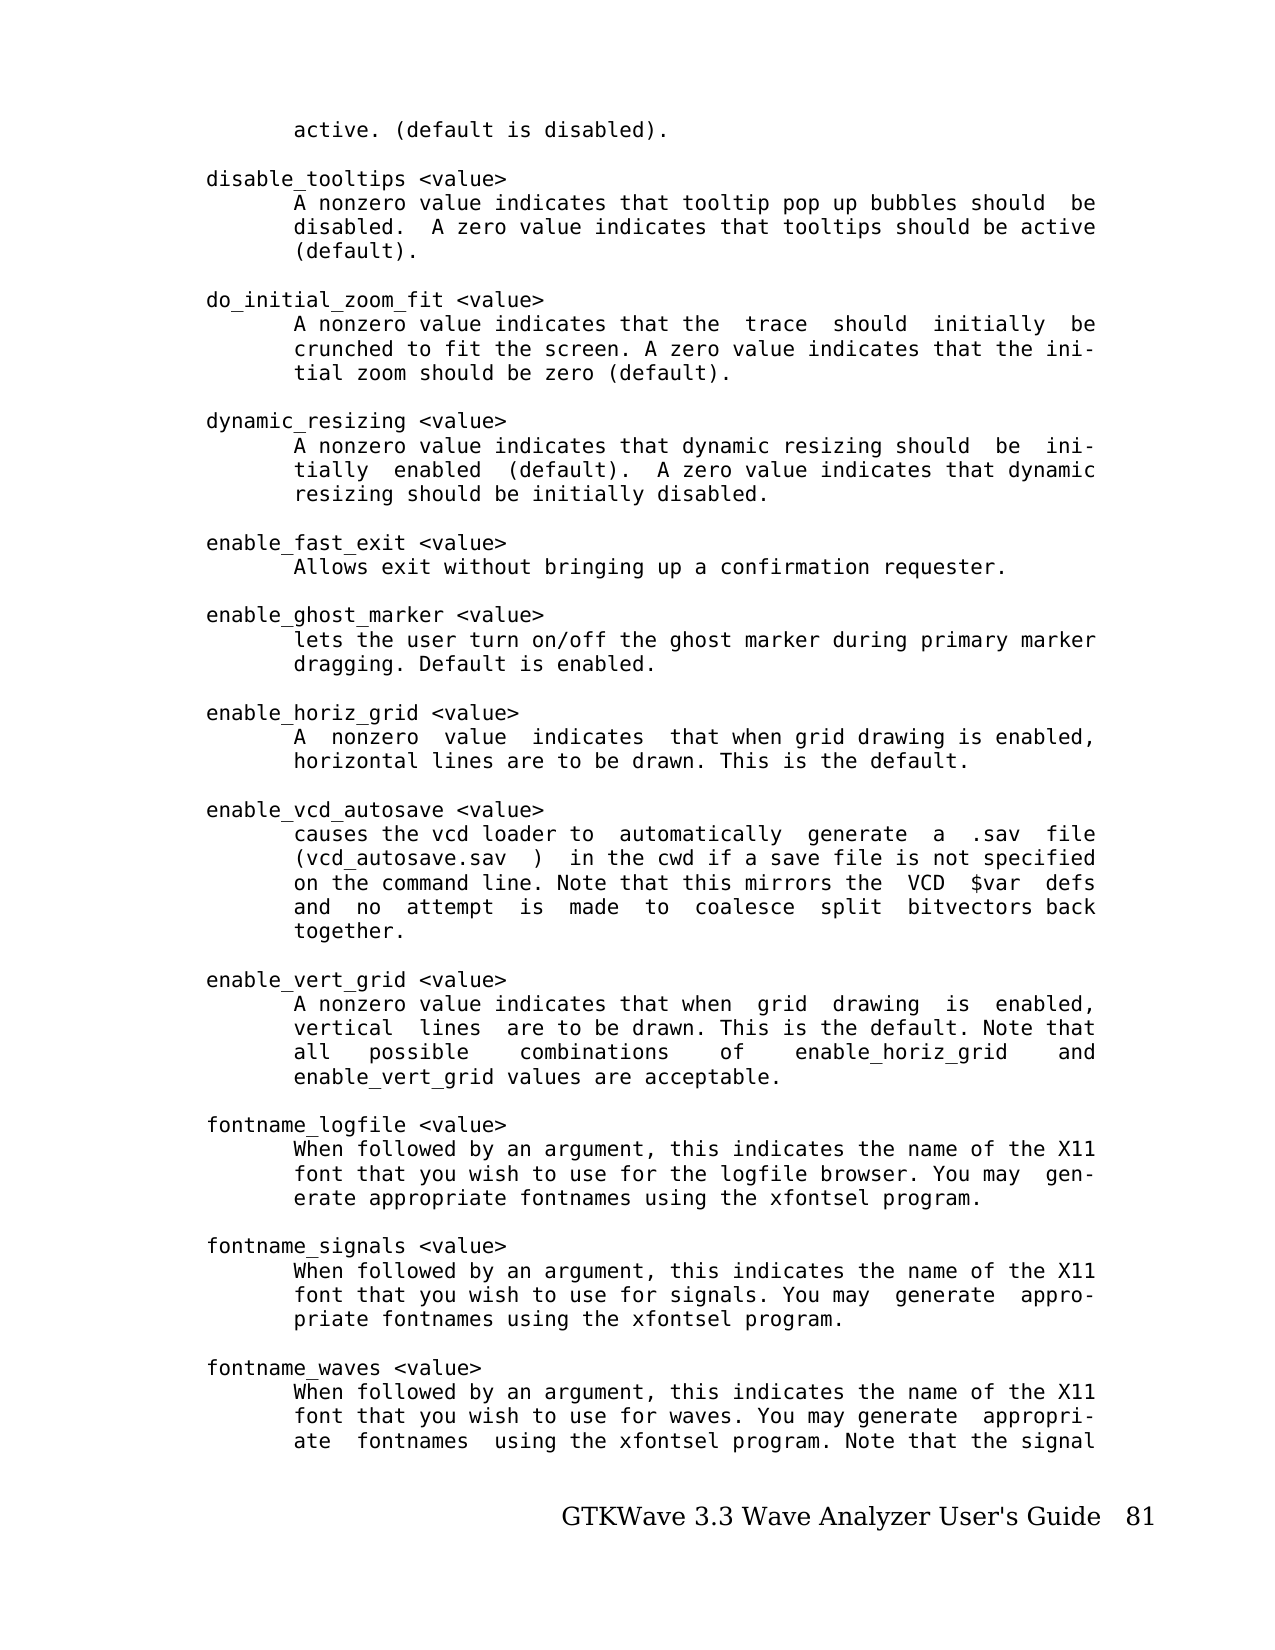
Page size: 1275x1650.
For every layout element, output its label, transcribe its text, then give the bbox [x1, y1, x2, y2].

text tially enabled (default). A zero value indicates that dynamic [118, 458, 1157, 482]
text enable_horiz_grid <value> [118, 701, 1157, 725]
text vertical lines are to be drawn. This is the default. Note that [118, 1016, 1157, 1040]
text font that you wish to use for the logfile browser. You may gen- [118, 1162, 1157, 1186]
text all possible combinations of enable_horiz_grid and [118, 1040, 1157, 1065]
text A nonzero value indicates that when grid drawing is enabled, [118, 725, 1157, 749]
text enable_fast_exit <value> [118, 531, 1157, 555]
text (default). [118, 239, 1157, 264]
text font that you wish to use for waves. You may generate appropri- [118, 1404, 1157, 1429]
text do_initial_zoom_fit <value> [118, 288, 1157, 312]
text A nonzero value indicates that the trace should initially be [118, 312, 1157, 337]
text together. [118, 919, 1157, 943]
text crunched to fit the screen. A zero value indicates that the ini- [118, 337, 1157, 361]
text A nonzero value indicates that tooltip pop up bubbles should be [118, 191, 1157, 215]
text erate appropriate fontnames using the xfontsel program. [118, 1186, 1157, 1210]
text enable_vcd_autosave <value> [118, 798, 1157, 822]
text horizontal lines are to be drawn. This is the default. [118, 749, 1157, 773]
text disable_tooltips <value> [118, 167, 1157, 191]
text and no attempt is made to coalesce split bitvectors back [118, 895, 1157, 919]
text font that you wish to use for signals. You may generate appro- [118, 1283, 1157, 1307]
text enable_vert_grid values are acceptable. [118, 1065, 1157, 1089]
text When followed by an argument, this indicates the name of the X11 [118, 1137, 1157, 1162]
text causes the vcd loader to automatically generate a .sav file [118, 822, 1157, 846]
text When followed by an argument, this indicates the name of the X11 [118, 1259, 1157, 1283]
text active. (default is disabled). [118, 118, 1157, 142]
text fontname_signals <value> [118, 1234, 1157, 1259]
text fontname_waves <value> [118, 1356, 1157, 1380]
text dragging. Default is enabled. [118, 652, 1157, 676]
text fontname_logfile <value> [118, 1113, 1157, 1137]
text dynamic_resizing <value> [118, 409, 1157, 434]
text When followed by an argument, this indicates the name of the X11 [118, 1380, 1157, 1404]
text (vcd_autosave.sav ) in the cwd if a save file is not specified [118, 846, 1157, 871]
text enable_ghost_marker <value> [118, 603, 1157, 628]
text lets the user turn on/off the ghost marker during primary marker [118, 628, 1157, 652]
text tial zoom should be zero (default). [118, 361, 1157, 385]
text A nonzero value indicates that when grid drawing is enabled, [118, 992, 1157, 1016]
text on the command line. Note that this mirrors the VCD $var defs [118, 871, 1157, 895]
text disabled. A zero value indicates that tooltips should be active [118, 215, 1157, 239]
text priate fontnames using the xfontsel program. [118, 1307, 1157, 1332]
text ate fontnames using the xfontsel program. Note that the signal [118, 1429, 1157, 1453]
text Allows exit without bringing up a confirmation requester. [118, 555, 1157, 579]
text resizing should be initially disabled. [118, 482, 1157, 506]
text enable_vert_grid <value> [118, 968, 1157, 992]
text A nonzero value indicates that dynamic resizing should be ini- [118, 434, 1157, 458]
